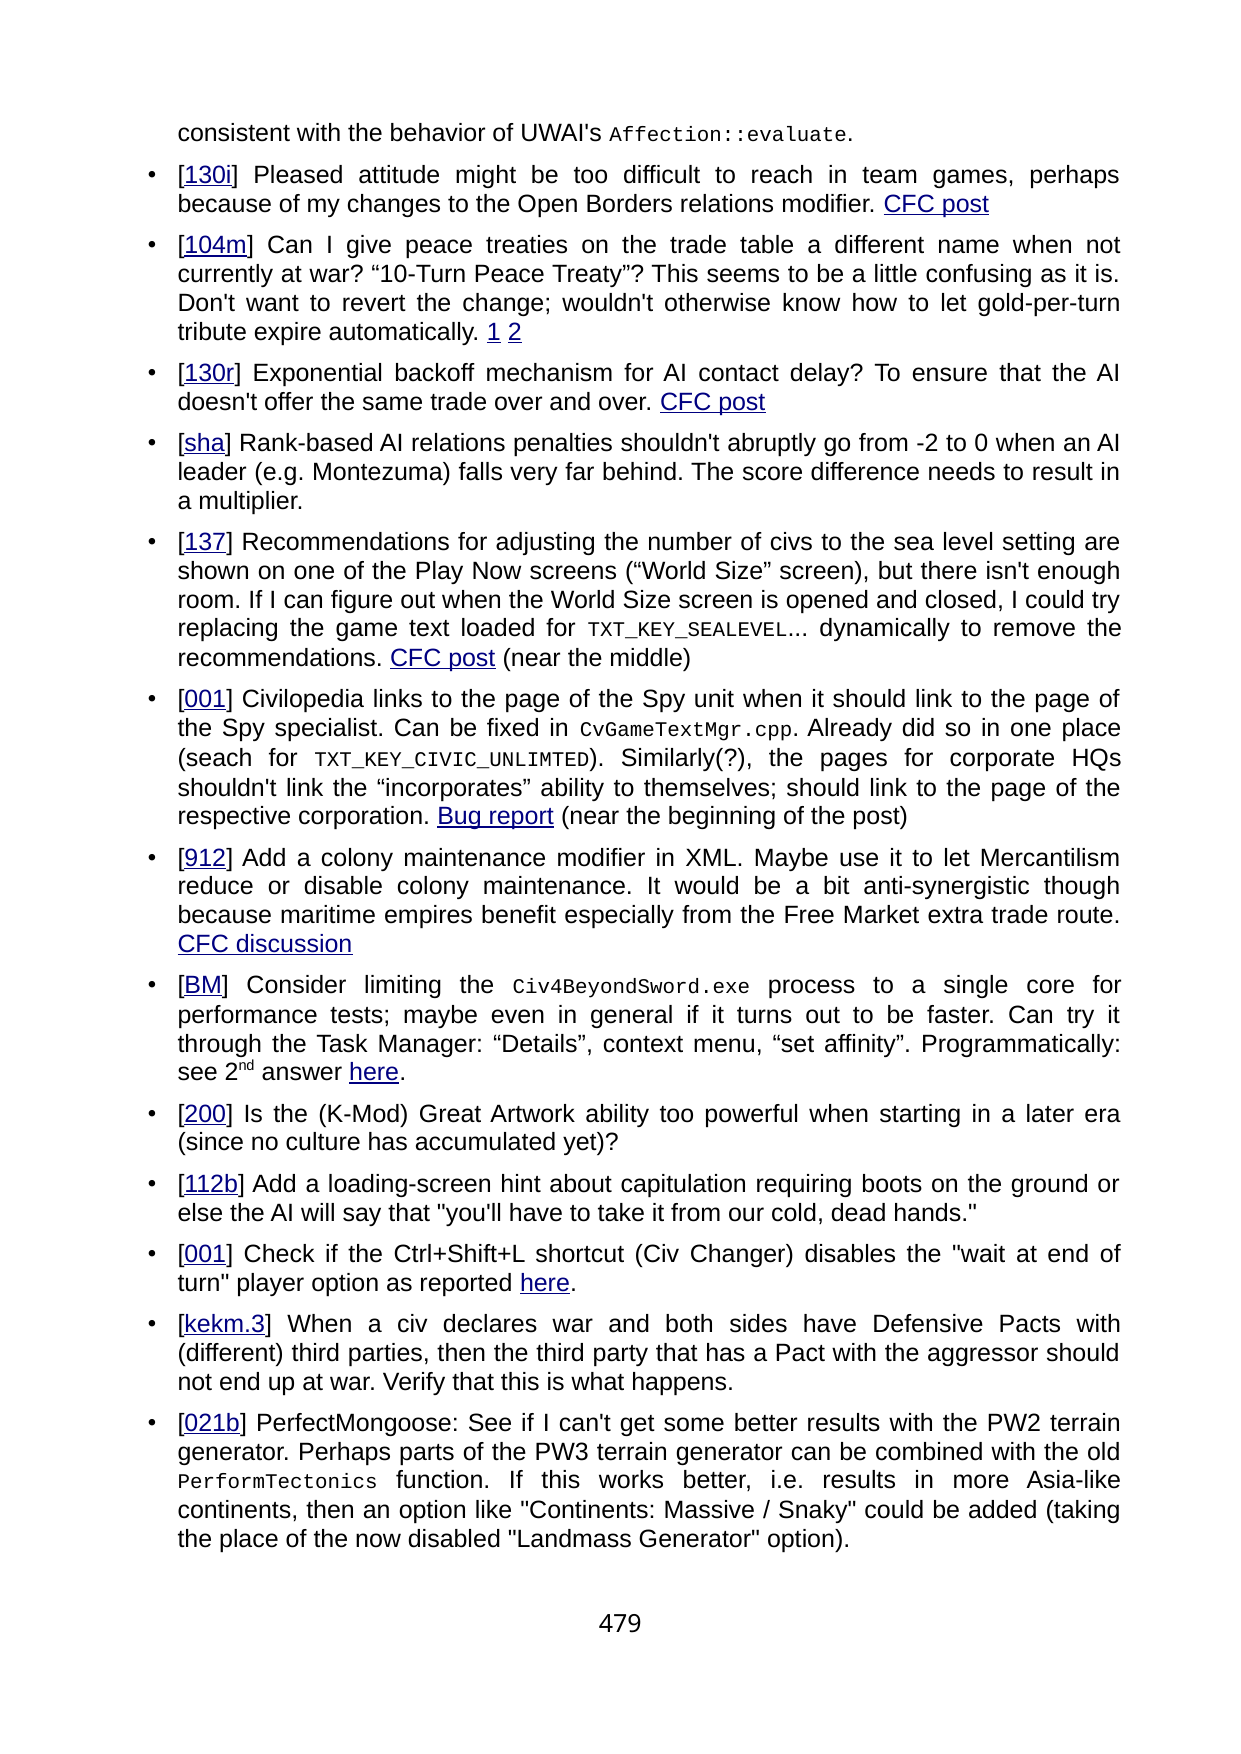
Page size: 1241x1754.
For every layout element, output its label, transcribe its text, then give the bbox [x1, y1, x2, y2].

list [021b] PerfectMongoose: See if I can't get some better results with the PW2 terrain generator. Perhaps parts of the PW3 terrain generator can be combined with the old PerformTectonics function. If this works better, i.e. results in more Asia-like continents, then an option like "Continents: Massive / Snaky" could be added (taking the place of the now disabled "Landmass Generator" option). [148, 1408, 1122, 1552]
list [112b] Add a loading-screen hint about capitulation requiring boots on the ground or else the AI will say that "you'll have to take it from our cold, dead hands." [148, 1169, 1122, 1226]
list [200] Is the (K-Mod) Great Artwork ability too powerful when starting in a later era (since no culture has accumulated yet)? [148, 1098, 1122, 1156]
list [001] Check if the Ctrl+Shift+L shortcut (Civ Changer) disables the "wait at end of turn" player option as reported here. [148, 1239, 1122, 1296]
list consistent with the behavior of UWAI's Affection::evaluate. [148, 118, 1122, 148]
list [BM] Consider limiting the Civ4BeyondSword.exe process to a single core for performance tests; maybe even in general if it turns out to be faster. Can try it through the Task Manager: “Details”, context menu, “set affinity”. Programmatically: see 2nd answer here. [148, 970, 1122, 1086]
list [001] Civilopedia links to the page of the Spy unit when it should link to the page of the Spy specialist. Can be fixed in CvGameTextMgr.cpp. Already did so in one place (seach for TXT_KEY_CIVIC_UNLIMTED). Similarly(?), the pages for corporate HQs shouldn't link the “incorporates” ability to themselves; should link to the page of the respective corporation. Bug report (near the beginning of the post) [148, 684, 1122, 830]
list [kekm.3] When a civ declares war and both sides have Defensive Pacts with (different) third parties, then the third party that has a Pact with the aggressor should not end up at war. Verify that this is what happens. [148, 1309, 1122, 1395]
list [130r] Exponential backoff mechanism for AI contact delay? To ensure that the AI doesn't offer the same trade over and over. CFC post [148, 358, 1122, 416]
list [130i] Pleased attitude might be too difficult to reach in team games, perhaps because of my changes to the Open Borders relations modifier. CFC post [148, 160, 1122, 218]
list [sha] Rank-based AI relations penalties shouldn't abruptly go from -2 to 0 when an AI leader (e.g. Montezuma) falls very far behind. The score difference needs to result in a multiplier. [148, 428, 1122, 514]
list [104m] Can I give peace treaties on the trade table a different name when not currently at war? “10-Turn Peace Treaty”? This seems to be a little confusing as it is. Don't want to revert the change; wouldn't otherwise know how to let gold-per-turn tribute expire automatically. 1 2 [148, 230, 1122, 346]
list [912] Add a colony maintenance modifier in XML. Maybe use it to let Mercantilism reduce or disable colony maintenance. It would be a bit anti-synergistic though because maritime empires benefit especially from the Free Market extra trade route. CFC discussion [148, 842, 1122, 958]
list [137] Recommendations for adjusting the number of civs to the sea level setting are shown on one of the Play Now screens (“World Size” screen), but there isn't enough room. If I can figure out when the World Size screen is opened and closed, I could try replacing the game text loaded for TXT_KEY_SEALEVEL... dynamically to remove the recommendations. CFC post (near the middle) [148, 527, 1122, 672]
